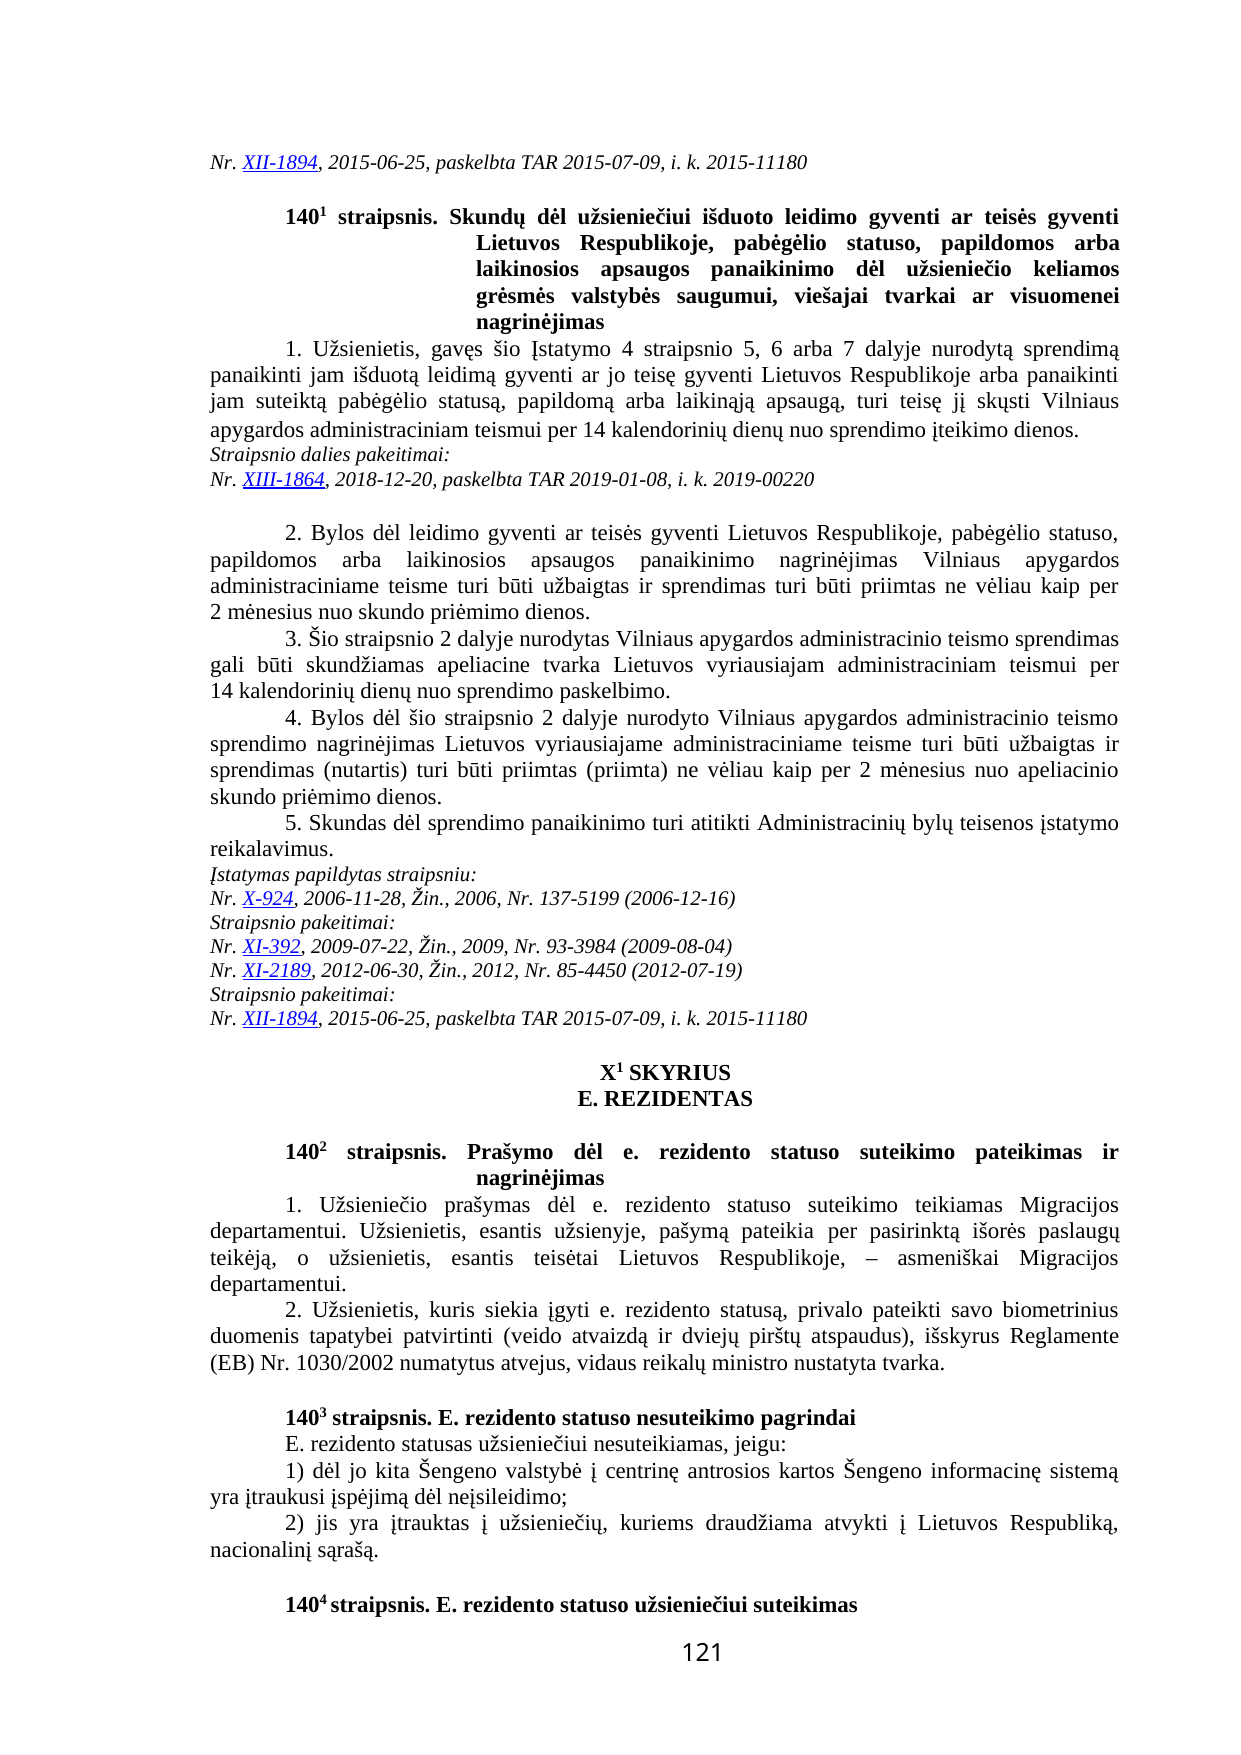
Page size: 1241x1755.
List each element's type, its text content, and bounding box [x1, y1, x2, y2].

text Nr. XII-1894, 2015-06-25, paskelbta TAR 2015-07-09, i. k. 2015-11180 [210, 1006, 1120, 1030]
text 2) jis yra įtrauktas į užsieniečių, kuriems draudžiama atvykti į Lietuvos Respubliką, nacionalinį sąrašą. [210, 1509, 1120, 1562]
text 3. Šio straipsnio 2 dalyje nurodytas Vilniaus apygardos administracinio teismo sprendimas gali būti skundžiamas apeliacine tvarka Lietuvos vyriausiajam administraciniam teismui per 14 kalendorinių dienų nuo sprendimo paskelbimo. [210, 625, 1120, 704]
text 4. Bylos dėl šio straipsnio 2 dalyje nurodyto Vilniaus apygardos administracinio teismo sprendimo nagrinėjimas Lietuvos vyriausiajame administraciniame teisme turi būti užbaigtas ir sprendimas (nutartis) turi būti priimtas (priimta) ne vėliau kaip per 2 mėnesius nuo apeliacinio skundo priėmimo dienos. [210, 704, 1120, 809]
text Nr. X-924, 2006-11-28, Žin., 2006, Nr. 137-5199 (2006-12-16) [210, 886, 1120, 910]
text E. REZIDENTAS [210, 1085, 1120, 1112]
text Nr. XI-392, 2009-07-22, Žin., 2009, Nr. 93-3984 (2009-08-04) [210, 934, 1120, 958]
text 1403 straipsnis. E. rezidento statuso nesuteikimo pagrindai [210, 1404, 1120, 1430]
text 1. Užsienietis, gavęs šio Įstatymo 4 straipsnio 5, 6 arba 7 dalyje nurodytą sprendimą panaikinti jam išduotą leidimą gyventi ar jo teisę gyventi Lietuvos Respublikoje arba panaikinti jam suteiktą pabėgėlio statusą, papildomą arba laikinąją apsaugą, turi teisę jį skųsti Vilniaus apygardos administraciniam teismui per 14 kalendorinių dienų nuo sprendimo įteikimo dienos. [210, 334, 1120, 442]
text Straipsnio pakeitimai: [210, 910, 1120, 934]
text 2. Bylos dėl leidimo gyventi ar teisės gyventi Lietuvos Respublikoje, pabėgėlio statuso, papildomos arba laikinosios apsaugos panaikinimo nagrinėjimas Vilniaus apygardos administraciniame teisme turi būti užbaigtas ir sprendimas turi būti priimtas ne vėliau kaip per 2 mėnesius nuo skundo priėmimo dienos. [210, 519, 1120, 625]
text 1402 straipsnis. Prašymo dėl e. rezidento statuso suteikimo pateikimas ir nagrinėjimas [285, 1138, 1120, 1191]
text Įstatymas papildytas straipsniu: [210, 862, 1120, 886]
text 1404 straipsnis. E. rezidento statuso užsieniečiui suteikimas [210, 1591, 1120, 1617]
text 1) dėl jo kita Šengeno valstybė į centrinę antrosios kartos Šengeno informacinę sistemą yra įtraukusi įspėjimą dėl neįsileidimo; [210, 1457, 1120, 1509]
text 1. Užsieniečio prašymas dėl e. rezidento statuso suteikimo teikiamas Migracijos departamentui. Užsienietis, esantis užsienyje, pašymą pateikia per pasirinktą išorės paslaugų teikėją, o užsienietis, esantis teisėtai Lietuvos Respublikoje, – asmeniškai Migracijos departamentui. [210, 1191, 1120, 1296]
text 5. Skundas dėl sprendimo panaikinimo turi atitikti Administracinių bylų teisenos įstatymo reikalavimus. [210, 809, 1120, 862]
text Straipsnio dalies pakeitimai: [210, 442, 1120, 466]
text Nr. XI-2189, 2012-06-30, Žin., 2012, Nr. 85-4450 (2012-07-19) [210, 958, 1120, 982]
text Nr. XIII-1864, 2018-12-20, paskelbta TAR 2019-01-08, i. k. 2019-00220 [210, 466, 1120, 491]
text 2. Užsienietis, kuris siekia įgyti e. rezidento statusą, privalo pateikti savo biometrinius duomenis tapatybei patvirtinti (veido atvaizdą ir dviejų pirštų atspaudus), išskyrus Reglamente (EB) Nr. 1030/2002 numatytus atvejus, vidaus reikalų ministro nustatyta tvarka. [210, 1296, 1120, 1375]
text X1 SKYRIUS [210, 1059, 1120, 1085]
text Nr. XII-1894, 2015-06-25, paskelbta TAR 2015-07-09, i. k. 2015-11180 [210, 150, 1120, 174]
text E. rezidento statusas užsieniečiui nesuteikiamas, jeigu: [210, 1430, 1120, 1457]
text Straipsnio pakeitimai: [210, 982, 1120, 1006]
text 1401 straipsnis. Skundų dėl užsieniečiui išduoto leidimo gyventi ar teisės gyventi Lietuvos Respublikoje, pabėgėlio statuso, papildomos arba laikinosios apsaugos panaikinimo dėl užsieniečio keliamos grėsmės valstybės saugumui, viešajai tvarkai ar visuomenei nagrinėjimas [285, 203, 1120, 334]
